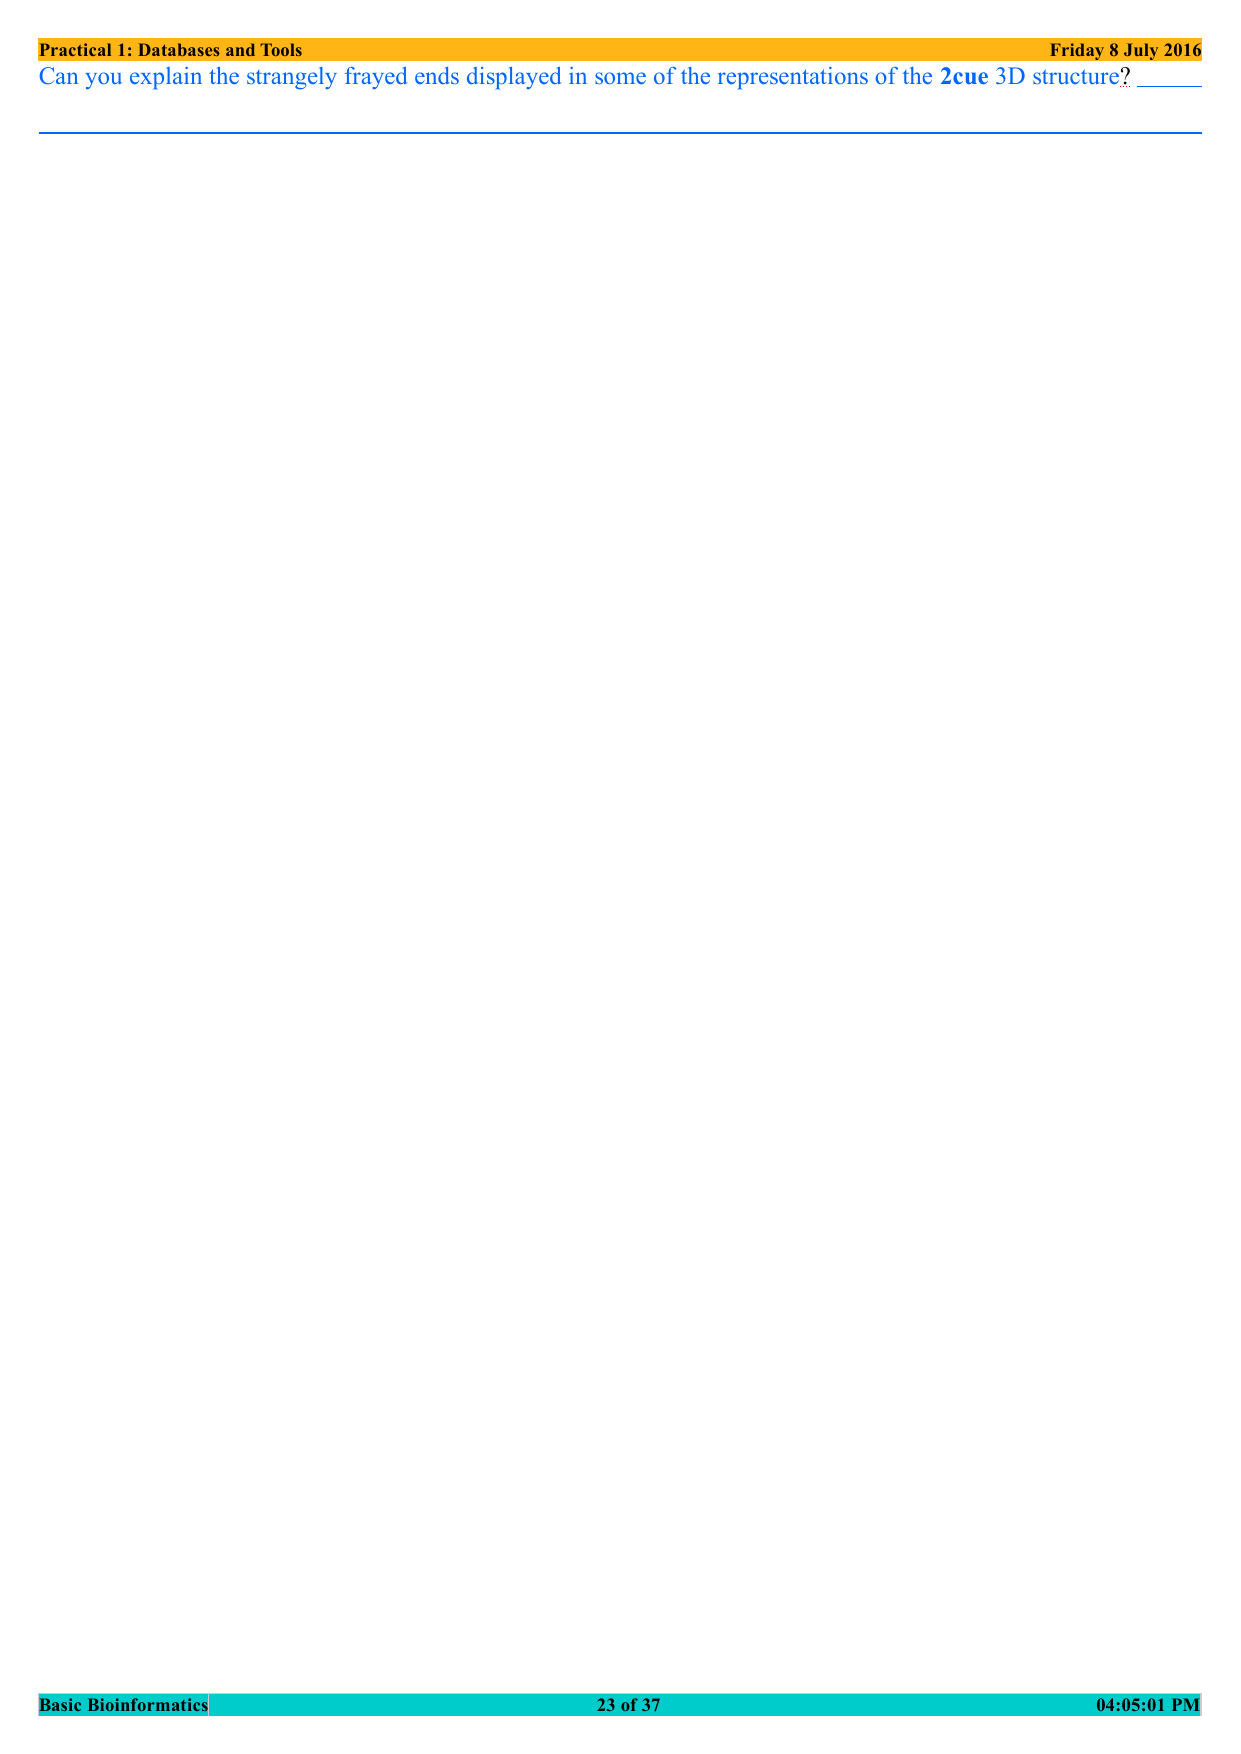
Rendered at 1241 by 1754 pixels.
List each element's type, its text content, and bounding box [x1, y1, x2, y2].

text Can you explain the strangely frayed ends displayed in some of the representations of the 2cue 3D structure? [38, 61, 1202, 89]
